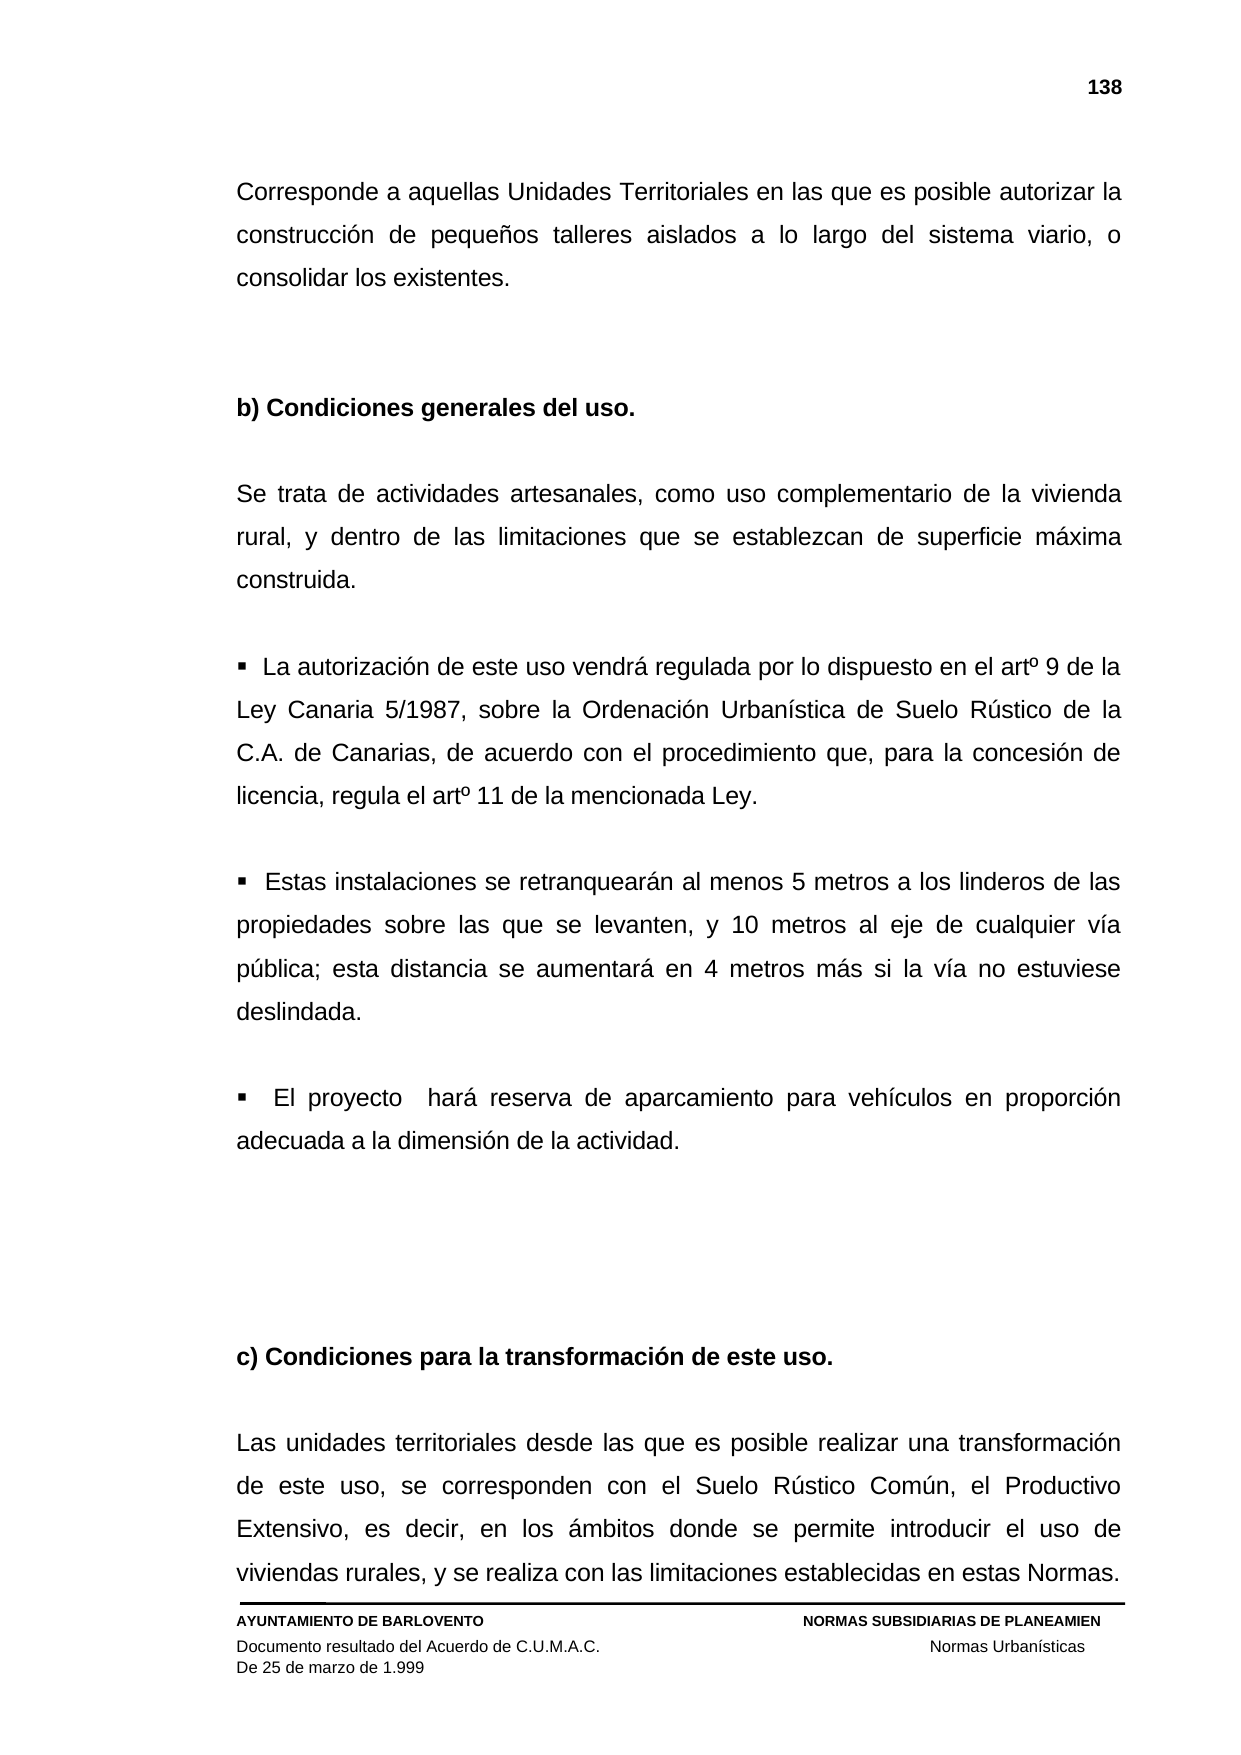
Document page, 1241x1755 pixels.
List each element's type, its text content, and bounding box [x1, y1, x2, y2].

text  La autorización de este uso vendrá regulada por lo dispuesto en el artº 9 de la Ley Canaria 5/1987, sobre la Ordenación Urbanística de Suelo Rústico de la C.A. de Canarias, de acuerdo con el procedimiento que, para la concesión de licencia, regula el artº 11 de la mencionada Ley. [236, 652, 1122, 810]
text  Estas instalaciones se retranquearán al menos 5 metros a los linderos de las propiedades sobre las que se levanten, y 10 metros al eje de cualquier vía pública; esta distancia se aumentará en 4 metros más si la vía no estuviese deslindada. [236, 867, 1122, 1026]
text  El proyecto hará reserva de aparcamiento para vehículos en proporción adecuada a la dimensión de la actividad. [236, 1083, 1122, 1155]
text Se trata de actividades artesanales, como uso complementario de la vivienda rural, y dentro de las limitaciones que se establezcan de superficie máxima construida. [236, 479, 1122, 594]
text Las unidades territoriales desde las que es posible realizar una transformación de este uso, se corresponden con el Suelo Rústico Común, el Productivo Extensivo, es decir, en los ámbitos donde se permite introducir el uso de viviendas rurales, y se realiza con las limitaciones establecidas en estas Normas. [236, 1428, 1122, 1586]
text c) Condiciones para la transformación de este uso. [236, 1342, 1122, 1371]
text b) Condiciones generales del uso. [236, 393, 1122, 422]
text Corresponde a aquellas Unidades Territoriales en las que es posible autorizar la construcción de pequeños talleres aislados a lo largo del sistema viario, o consolidar los existentes. [236, 177, 1122, 292]
